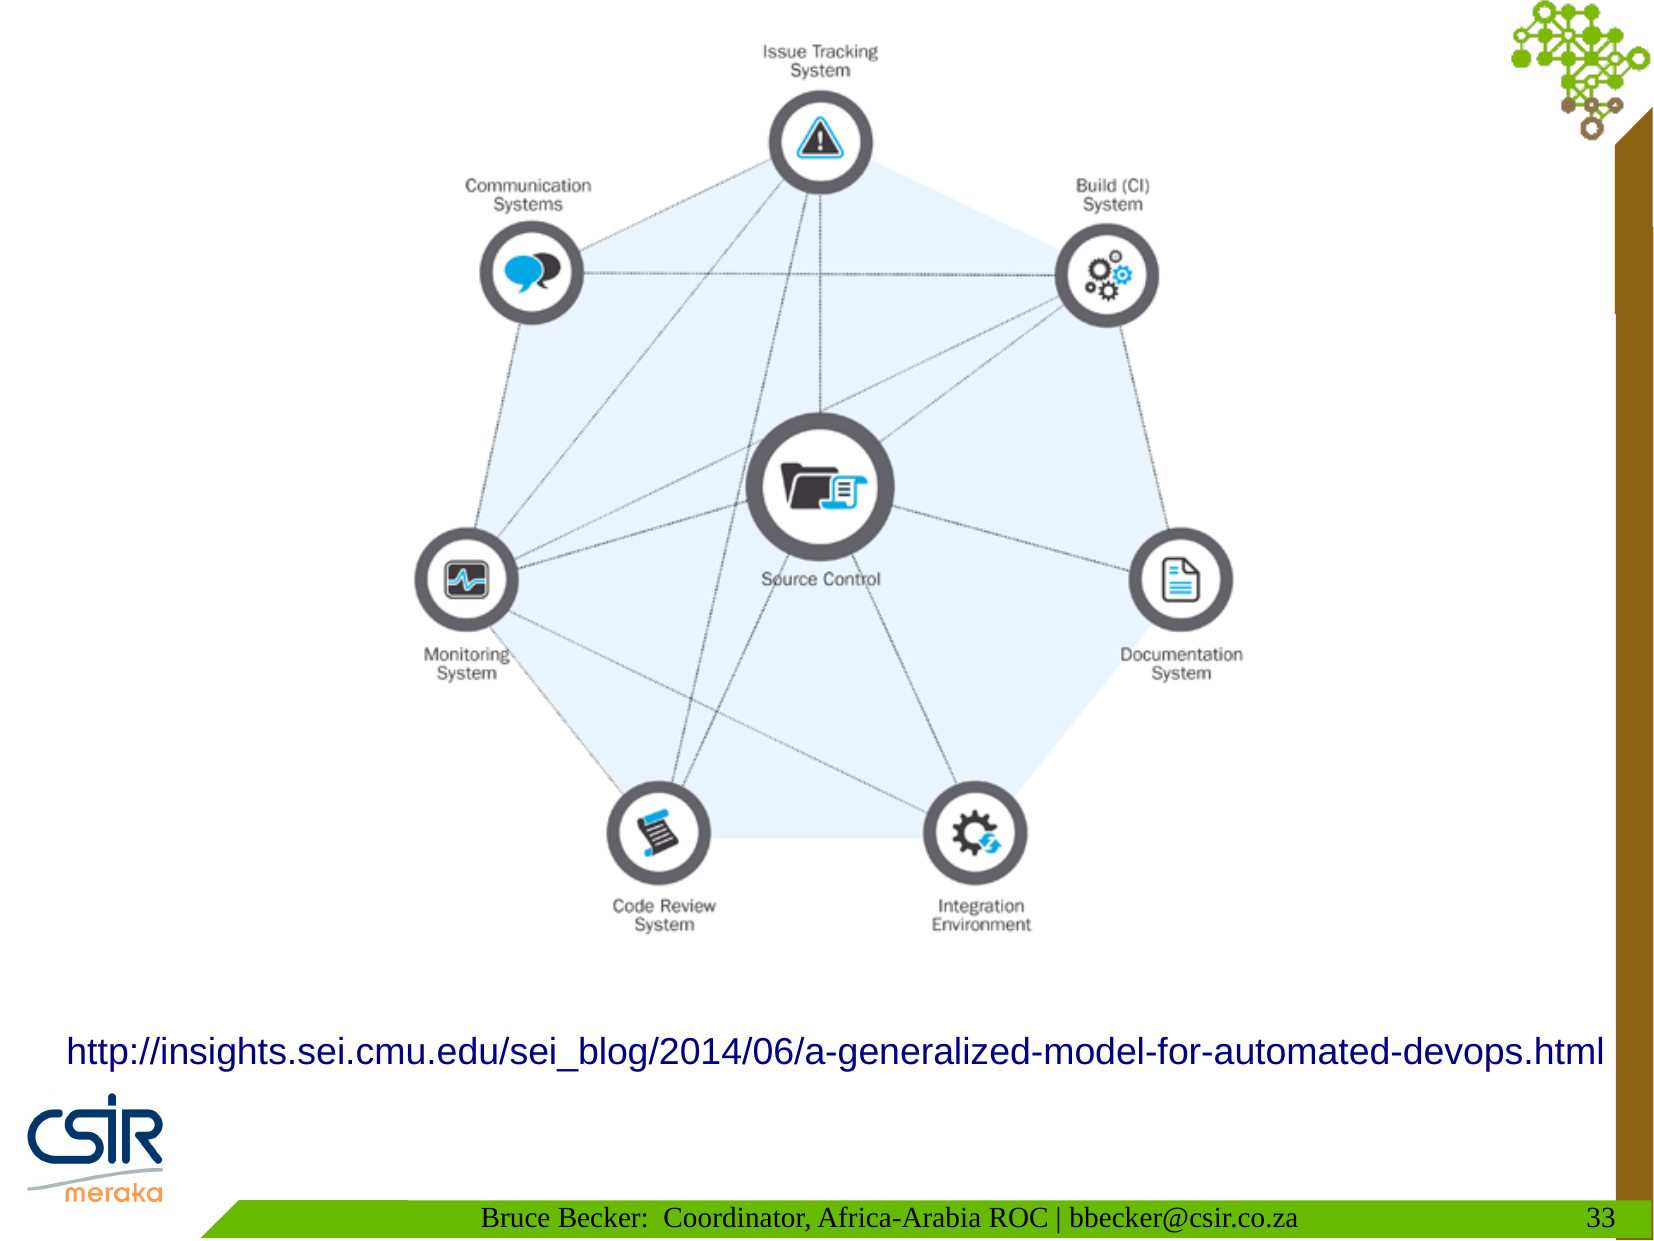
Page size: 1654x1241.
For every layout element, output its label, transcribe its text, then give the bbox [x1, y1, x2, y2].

picture [1503, 0, 1654, 144]
text_box http://insights.sei.cmu.edu/sei_blog/2014/06/a-generalized-model-for-automated-devops.html [51, 1023, 1621, 1081]
picture [406, 14, 1247, 960]
picture [12, 1074, 178, 1225]
